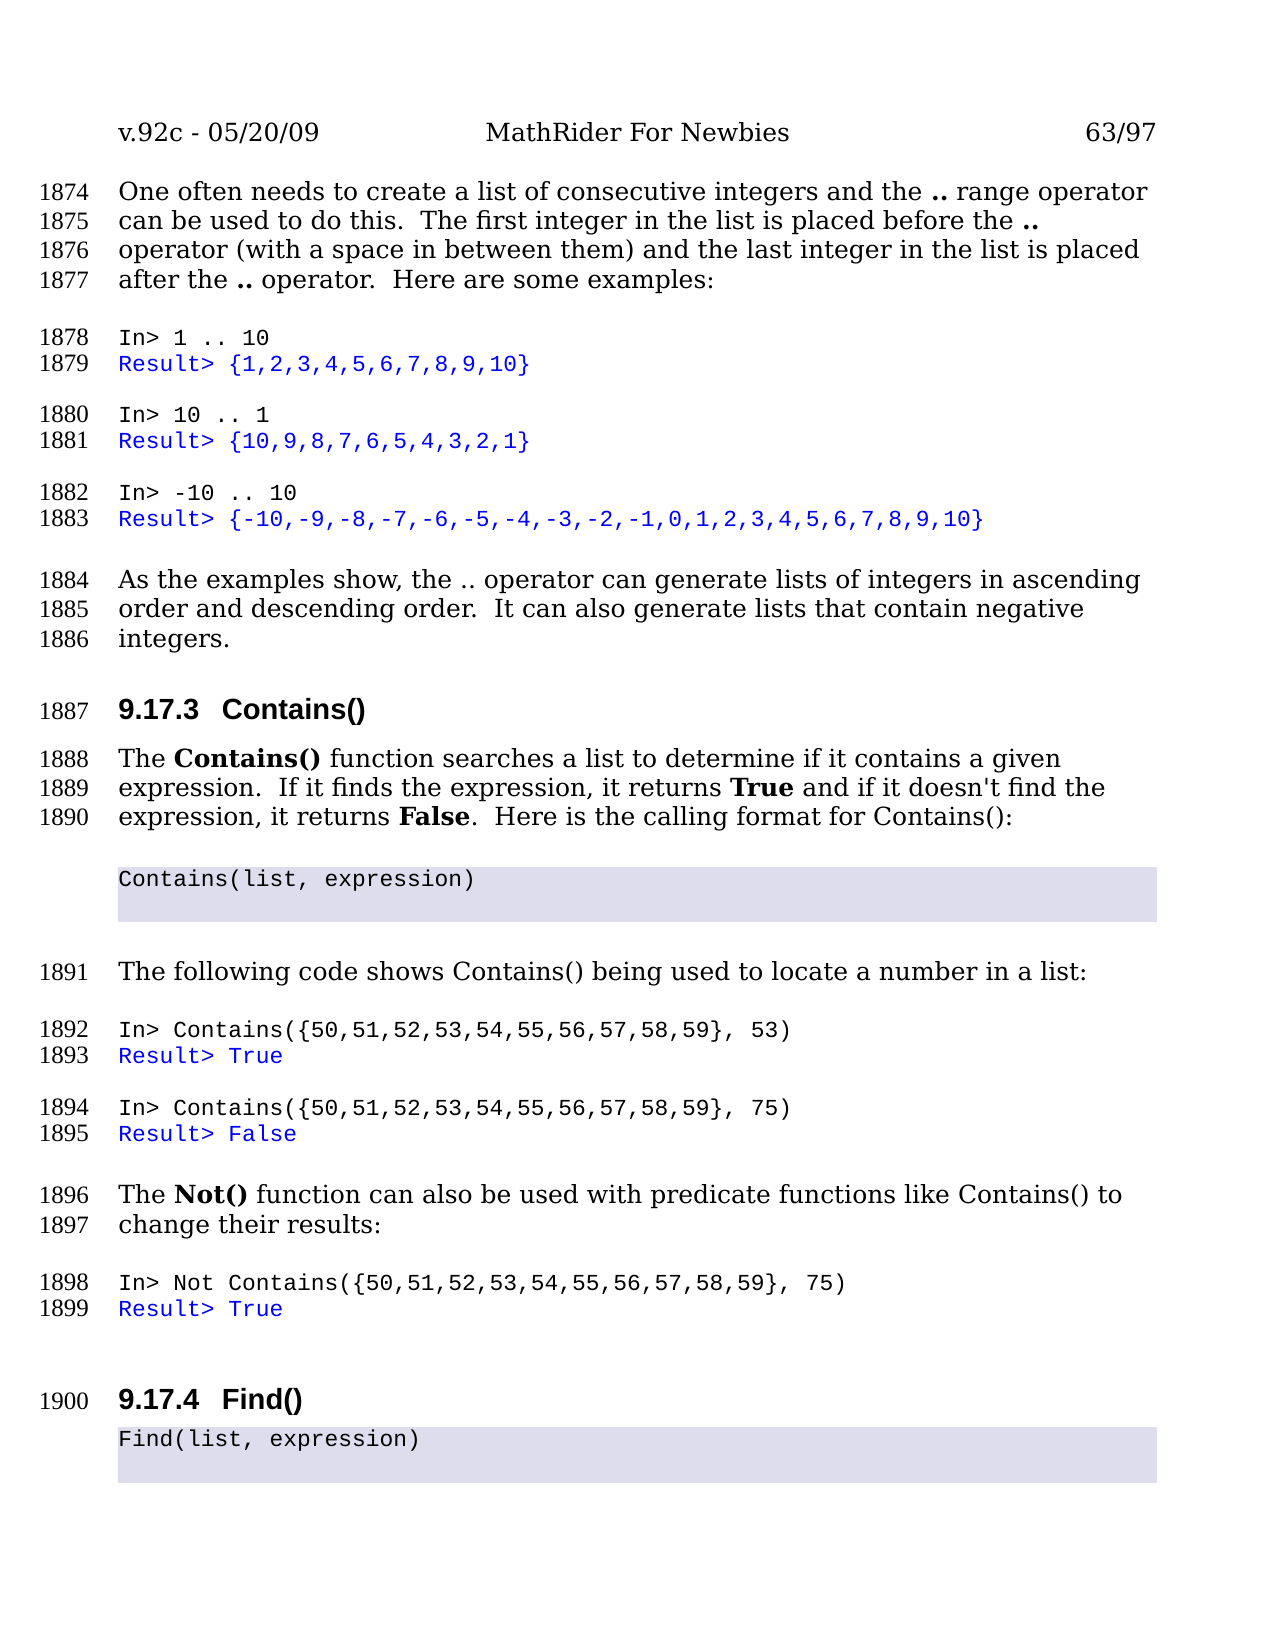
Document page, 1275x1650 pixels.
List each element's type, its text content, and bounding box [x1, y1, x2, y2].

text Result> {10,9,8,7,6,5,4,3,2,1} [118, 430, 1157, 456]
text Result> True [118, 1045, 1157, 1071]
text In> -10 .. 10 [118, 482, 1157, 508]
table_header Find(list, expression) [118, 1427, 1157, 1483]
text In> Contains({50,51,52,53,54,55,56,57,58,59}, 75) [118, 1097, 1157, 1122]
text The following code shows Contains() being used to locate a number in a list: [118, 958, 1157, 987]
subtitle Contains() [118, 692, 1157, 726]
text The Not() function can also be used with predicate functions like Contains() to change their results: [118, 1180, 1157, 1239]
text In> 10 .. 1 [118, 404, 1157, 430]
text In> Contains({50,51,52,53,54,55,56,57,58,59}, 53) [118, 1019, 1157, 1045]
text In> Not Contains({50,51,52,53,54,55,56,57,58,59}, 75) [118, 1271, 1157, 1297]
text The Contains() function searches a list to determine if it contains a given expression. If it finds the expression, it returns True and if it doesn't find the expression, it returns False. Here is the calling format for Contains(): [118, 744, 1157, 832]
text Result> {-10,-9,-8,-7,-6,-5,-4,-3,-2,-1,0,1,2,3,4,5,6,7,8,9,10} [118, 508, 1157, 533]
text Result> True [118, 1297, 1157, 1323]
text As the examples show, the .. operator can generate lists of integers in ascending order and descending order. It can also generate lists that contain negative integers. [118, 566, 1157, 653]
table_header Contains(list, expression) [118, 867, 1157, 922]
text One often needs to create a list of consecutive integers and the .. range operator can be used to do this. The first integer in the list is placed before the .. operator (with a space in between them) and the last integer in the list is placed after the .. operator. Here are some examples: [118, 177, 1157, 294]
text Result> False [118, 1122, 1157, 1148]
subtitle Find() [118, 1382, 1157, 1415]
text In> 1 .. 10 [118, 326, 1157, 352]
text Result> {1,2,3,4,5,6,7,8,9,10} [118, 352, 1157, 378]
